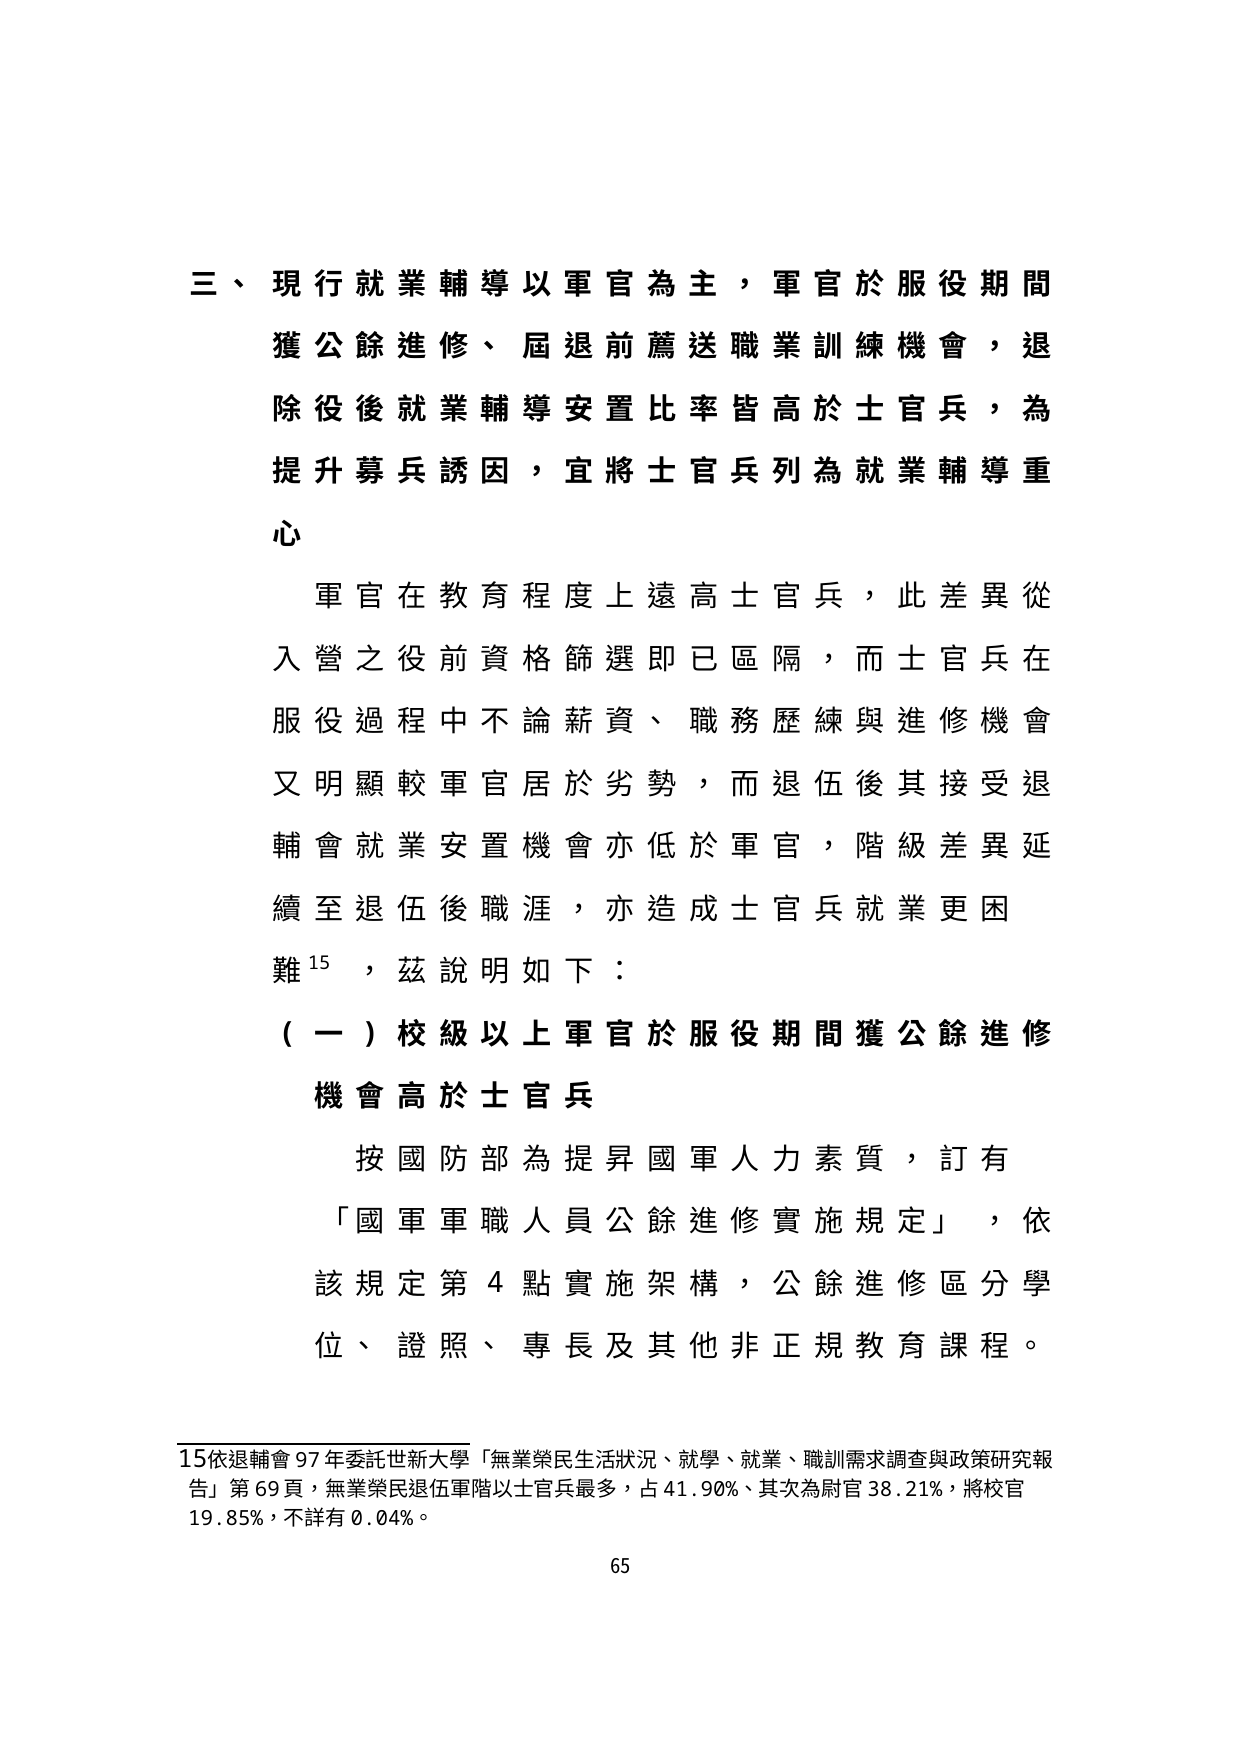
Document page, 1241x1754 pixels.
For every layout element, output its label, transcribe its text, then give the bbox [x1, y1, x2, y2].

text 依退輔會97年委託世新大學「無業榮民生活狀況、就學、就業、職訓需求調查與政策研究報告」第69頁，無業榮民退伍軍階以士官兵最多，占41.90%、其次為尉官38.21%，將校官19.85%，不詳有0.04%。 [177, 1444, 1078, 1532]
text 按國防部為提昇國軍人力素質，訂有「國軍軍職人員公餘進修實施規定」，依該規定第4點實施架構，公餘進修區分學位、證照、專長及其他非正規教育課程。 [271, 1115, 1058, 1365]
text 軍官在教育程度上遠高士官兵，此差異從入營之役前資格篩選即已區隔，而士官兵在服役過程中不論薪資、職務歷練與進修機會又明顯較軍官居於劣勢，而退伍後其接受退輔會就業安置機會亦低於軍官，階級差異延續至退伍後職涯，亦造成士官兵就業更困難，茲說明如下： [242, 552, 1058, 990]
text 三、現行就業輔導以軍官為主，軍官於服役期間獲公餘進修、屆退前薦送職業訓練機會，退除役後就業輔導安置比率皆高於士官兵，為提升募兵誘因，宜將士官兵列為就業輔導重心 [183, 240, 1058, 552]
text (一)校級以上軍官於服役期間獲公餘進修機會高於士官兵 [242, 990, 1058, 1115]
